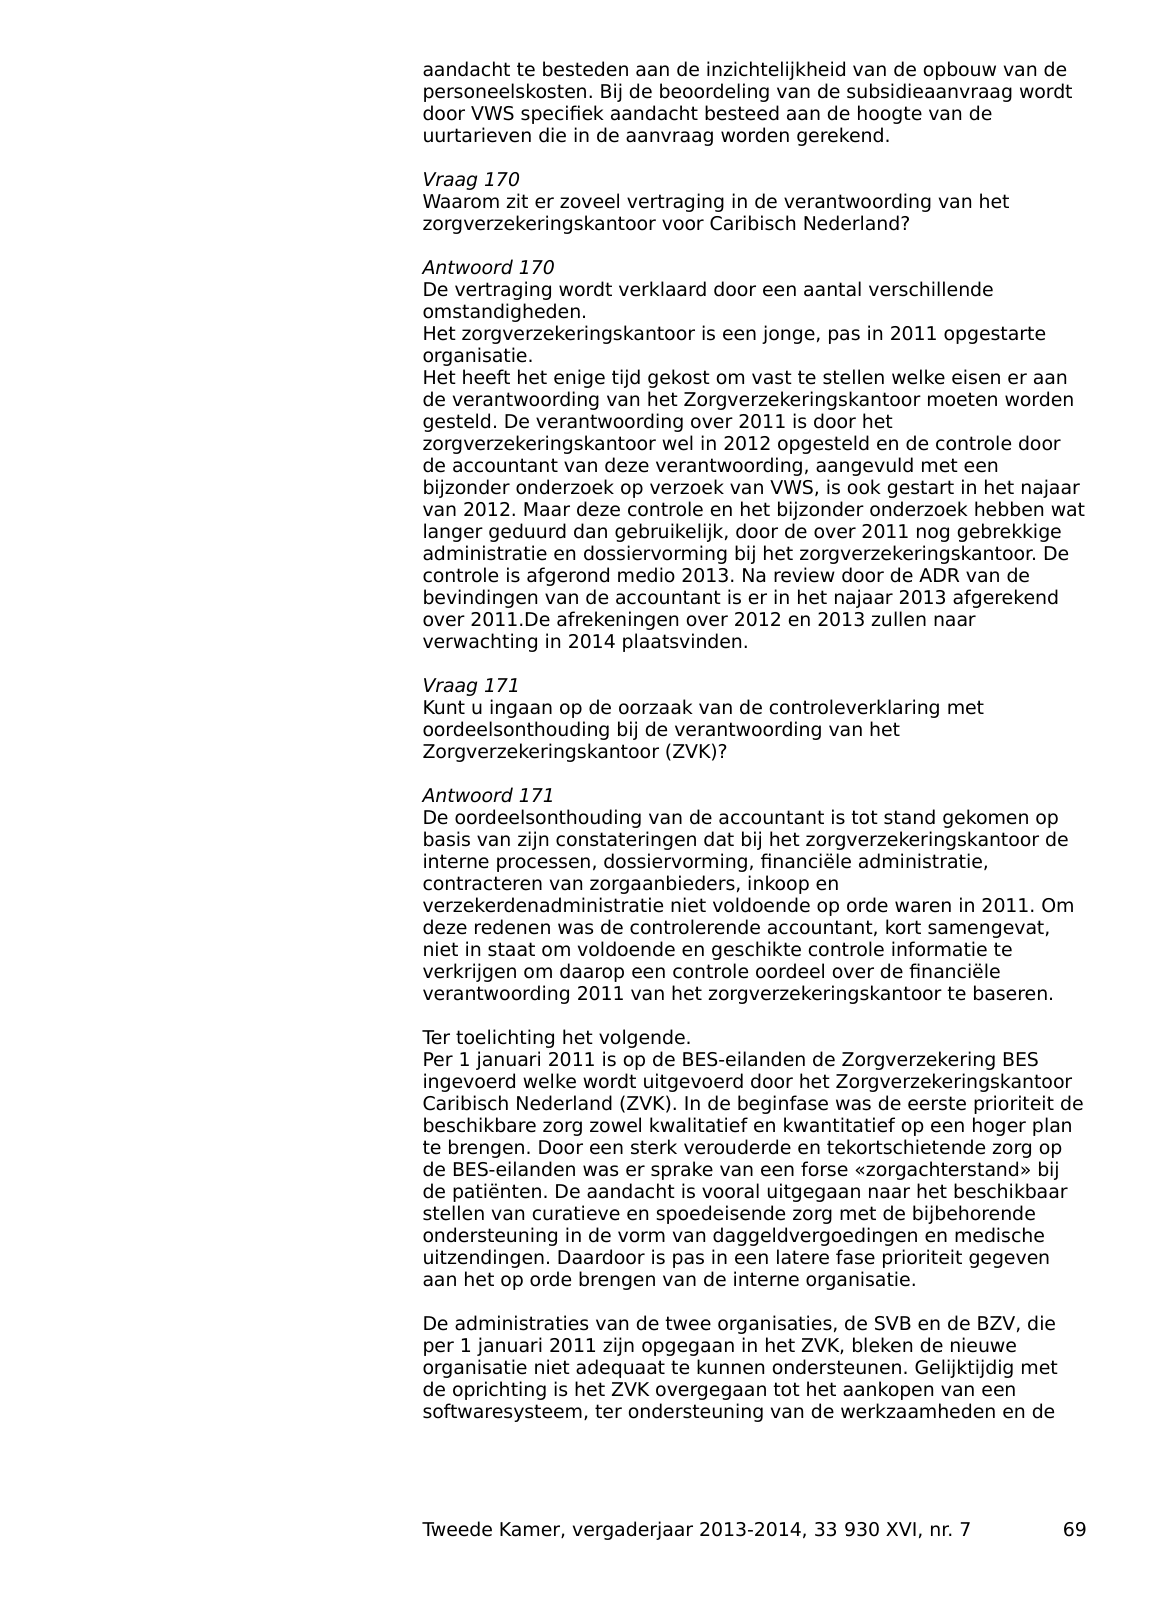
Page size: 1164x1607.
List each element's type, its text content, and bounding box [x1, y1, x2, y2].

text Antwoord 171 [422, 785, 1087, 807]
text Waarom zit er zoveel vertraging in de verantwoording van het zorgverzekeringskantoor voor Caribisch Nederland? [422, 191, 1087, 235]
text aandacht te besteden aan de inzichtelijkheid van de opbouw van de personeelskosten. Bij de beoordeling van de subsidieaanvraag wordt door VWS specifiek aandacht besteed aan de hoogte van de uurtarieven die in de aanvraag worden gerekend. [422, 59, 1087, 147]
text Het heeft het enige tijd gekost om vast te stellen welke eisen er aan de verantwoording van het Zorgverzekeringskantoor moeten worden gesteld. De verantwoording over 2011 is door het zorgverzekeringskantoor wel in 2012 opgesteld en de controle door de accountant van deze verantwoording, aangevuld met een bijzonder onderzoek op verzoek van VWS, is ook gestart in het najaar van 2012. Maar deze controle en het bijzonder onderzoek hebben wat langer geduurd dan gebruikelijk, door de over 2011 nog gebrekkige administratie en dossiervorming bij het zorgverzekeringskantoor. De controle is afgerond medio 2013. Na review door de ADR van de bevindingen van de accountant is er in het najaar 2013 afgerekend over 2011.De afrekeningen over 2012 en 2013 zullen naar verwachting in 2014 plaatsvinden. [422, 367, 1087, 653]
text Ter toelichting het volgende. [422, 1027, 1087, 1049]
text Antwoord 170 [422, 257, 1087, 279]
text Het zorgverzekeringskantoor is een jonge, pas in 2011 opgestarte organisatie. [422, 323, 1087, 367]
text Vraag 171 [422, 675, 1087, 697]
text De administraties van de twee organisaties, de SVB en de BZV, die per 1 januari 2011 zijn opgegaan in het ZVK, bleken de nieuwe organisatie niet adequaat te kunnen ondersteunen. Gelijktijdig met de oprichting is het ZVK overgegaan tot het aankopen van een softwaresysteem, ter ondersteuning van de werkzaamheden en de [422, 1313, 1087, 1423]
text Per 1 januari 2011 is op de BES-eilanden de Zorgverzekering BES ingevoerd welke wordt uitgevoerd door het Zorgverzekeringskantoor Caribisch Nederland (ZVK). In de beginfase was de eerste prioriteit de beschikbare zorg zowel kwalitatief en kwantitatief op een hoger plan te brengen. Door een sterk verouderde en tekortschietende zorg op de BES-eilanden was er sprake van een forse «zorgachterstand» bij de patiënten. De aandacht is vooral uitgegaan naar het beschikbaar stellen van curatieve en spoedeisende zorg met de bijbehorende ondersteuning in de vorm van daggeldvergoedingen en medische uitzendingen. Daardoor is pas in een latere fase prioriteit gegeven aan het op orde brengen van de interne organisatie. [422, 1049, 1087, 1291]
text De vertraging wordt verklaard door een aantal verschillende omstandigheden. [422, 279, 1087, 323]
text Vraag 170 [422, 169, 1087, 191]
text Kunt u ingaan op de oorzaak van de controleverklaring met oordeelsonthouding bij de verantwoording van het Zorgverzekeringskantoor (ZVK)? [422, 697, 1087, 763]
text De oordeelsonthouding van de accountant is tot stand gekomen op basis van zijn constateringen dat bij het zorgverzekeringskantoor de interne processen, dossiervorming, financiële administratie, contracteren van zorgaanbieders, inkoop en verzekerdenadministratie niet voldoende op orde waren in 2011. Om deze redenen was de controlerende accountant, kort samengevat, niet in staat om voldoende en geschikte controle informatie te verkrijgen om daarop een controle oordeel over de financiële verantwoording 2011 van het zorgverzekeringskantoor te baseren. [422, 807, 1087, 1005]
